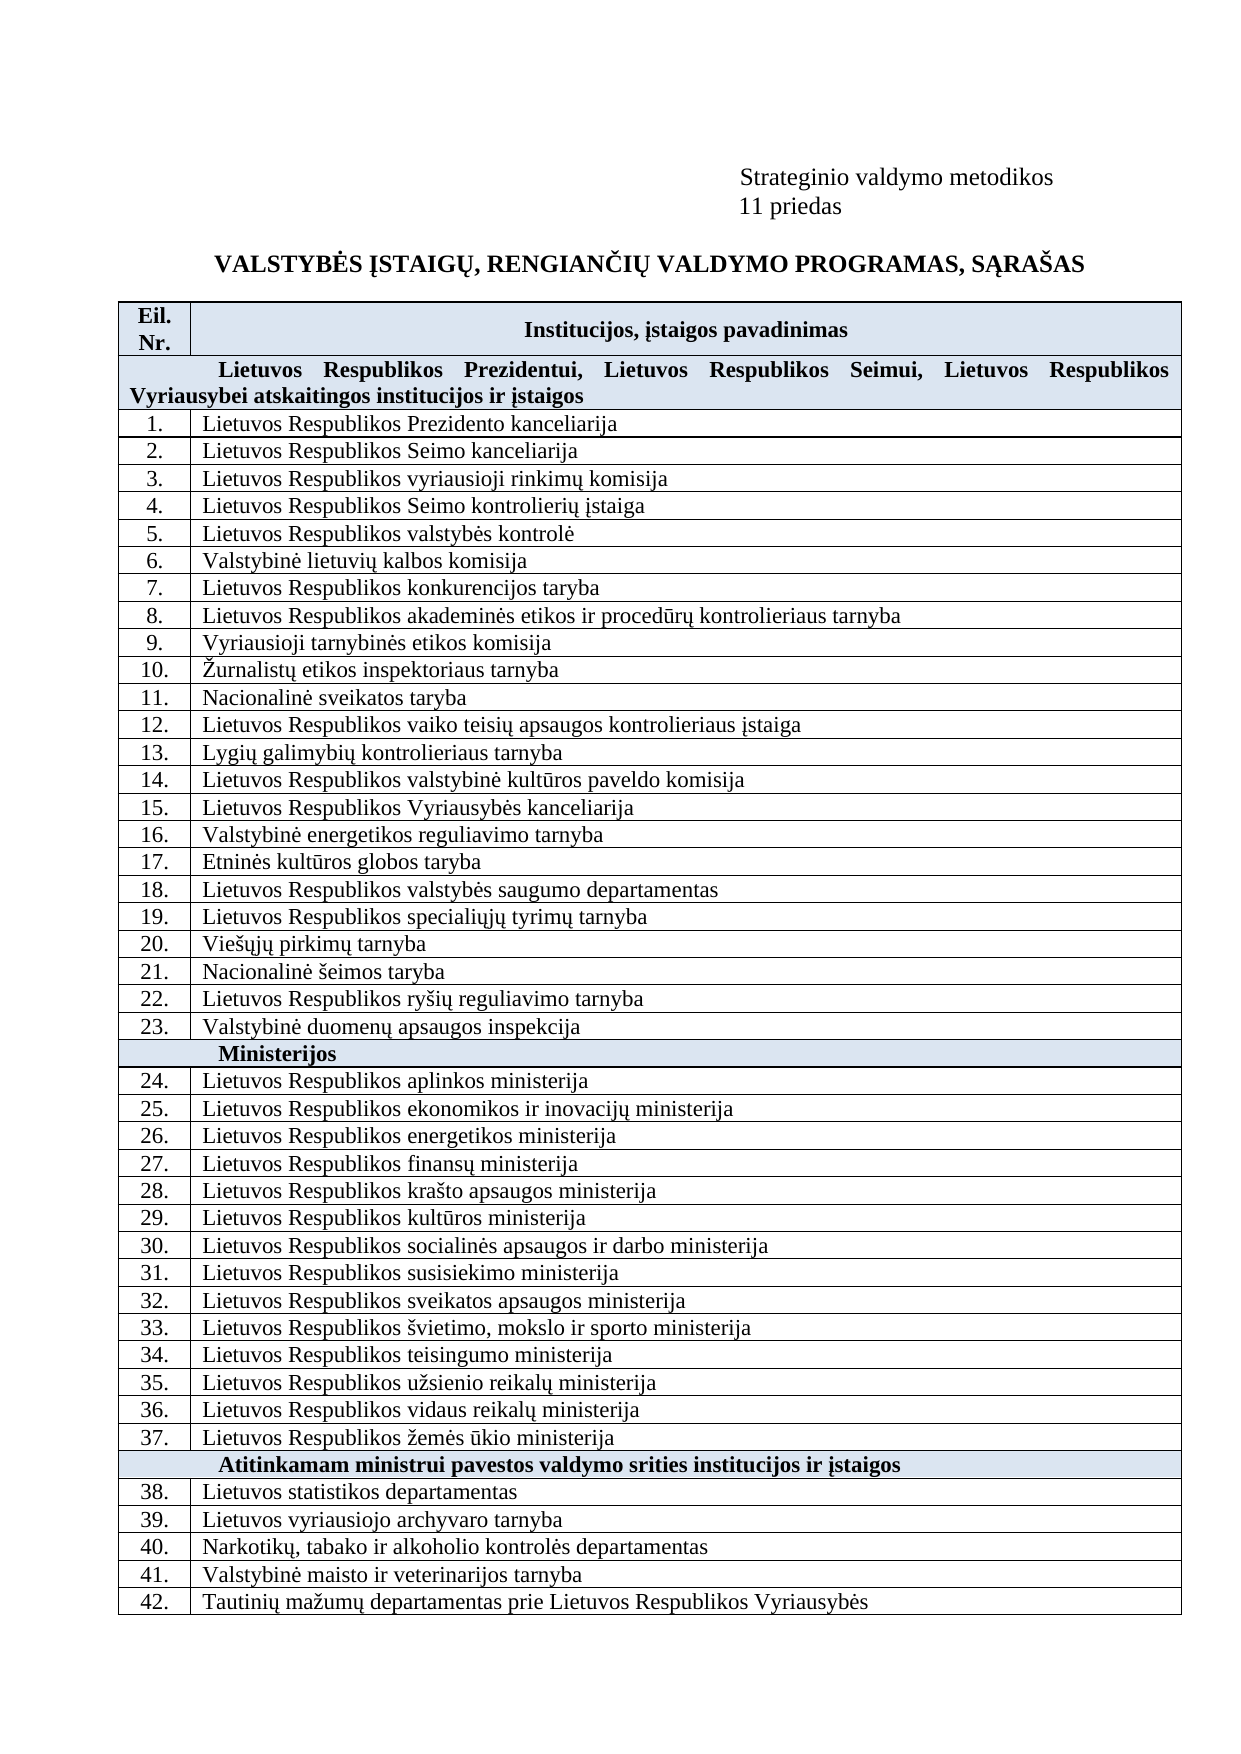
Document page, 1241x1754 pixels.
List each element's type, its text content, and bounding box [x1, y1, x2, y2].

table_cell 6. [119, 547, 190, 573]
table_cell 13. [119, 739, 190, 765]
table_cell Lietuvos Respublikos teisingumo ministerija [191, 1341, 1181, 1368]
table_cell Lietuvos Respublikos Seimo kanceliarija [191, 438, 1181, 464]
table_cell Lietuvos Respublikos vaiko teisių apsaugos kontrolieriaus įstaiga [191, 711, 1181, 738]
text Strateginio valdymo metodikos [664, 162, 1181, 191]
table_cell Lietuvos Respublikos akademinės etikos ir procedūrų kontrolieriaus tarnyba [191, 602, 1181, 628]
table_cell Nacionalinė sveikatos taryba [191, 684, 1181, 710]
table_cell Lietuvos Respublikos valstybinė kultūros paveldo komisija [191, 766, 1181, 792]
table_cell Viešųjų pirkimų tarnyba [191, 931, 1181, 957]
table_cell Lietuvos Respublikos aplinkos ministerija [191, 1068, 1181, 1094]
table_cell Lietuvos Respublikos socialinės apsaugos ir darbo ministerija [191, 1232, 1181, 1258]
table_cell Lietuvos Respublikos susisiekimo ministerija [191, 1259, 1181, 1286]
table_cell Lietuvos Respublikos vyriausioji rinkimų komisija [191, 465, 1181, 491]
table_cell Lietuvos Respublikos užsienio reikalų ministerija [191, 1369, 1181, 1395]
table_cell 10. [119, 657, 190, 683]
table_cell Narkotikų, tabako ir alkoholio kontrolės departamentas [191, 1533, 1181, 1559]
table_cell 11. [119, 684, 190, 710]
table_cell 8. [119, 602, 190, 628]
table_cell 37. [119, 1424, 190, 1450]
table_cell Vyriausioji tarnybinės etikos komisija [191, 629, 1181, 656]
table_cell Lygių galimybių kontrolieriaus tarnyba [191, 739, 1181, 765]
table_cell 34. [119, 1341, 190, 1368]
table_cell 2. [119, 438, 190, 464]
table_cell Lietuvos Respublikos valstybės saugumo departamentas [191, 876, 1181, 902]
table_cell 33. [119, 1314, 190, 1340]
table_cell Lietuvos Respublikos Prezidentui, Lietuvos Respublikos Seimui, Lietuvos Respublikos Vyriausybei atskaitingos institucijos ir įstaigos [119, 356, 1181, 409]
table_cell 27. [119, 1150, 190, 1176]
table_cell Lietuvos Respublikos konkurencijos taryba [191, 574, 1181, 601]
table_cell 15. [119, 794, 190, 820]
table_cell 9. [119, 629, 190, 656]
table_cell Lietuvos Respublikos Vyriausybės kanceliarija [191, 794, 1181, 820]
table_cell 32. [119, 1287, 190, 1313]
table_cell 17. [119, 848, 190, 875]
table_cell Lietuvos Respublikos Prezidento kanceliarija [191, 410, 1181, 436]
table_cell 36. [119, 1396, 190, 1423]
table_cell Lietuvos Respublikos specialiųjų tyrimų tarnyba [191, 903, 1181, 929]
text 11 priedas [118, 191, 1181, 220]
table_cell 39. [119, 1506, 190, 1532]
table_cell 5. [119, 520, 190, 546]
table_cell 21. [119, 958, 190, 984]
table_cell 30. [119, 1232, 190, 1258]
table_header Eil. Nr. [119, 303, 190, 355]
table_cell 7. [119, 574, 190, 601]
table_cell Lietuvos Respublikos finansų ministerija [191, 1150, 1181, 1176]
table_cell Lietuvos Respublikos ryšių reguliavimo tarnyba [191, 985, 1181, 1012]
table_cell 25. [119, 1095, 190, 1121]
table_cell Lietuvos Respublikos žemės ūkio ministerija [191, 1424, 1181, 1450]
table_cell 1. [119, 410, 190, 436]
table_cell Lietuvos Respublikos valstybės kontrolė [191, 520, 1181, 546]
table_cell Valstybinė duomenų apsaugos inspekcija [191, 1013, 1181, 1039]
table_cell Žurnalistų etikos inspektoriaus tarnyba [191, 657, 1181, 683]
table_header Institucijos, įstaigos pavadinimas [191, 303, 1181, 355]
table_cell 26. [119, 1122, 190, 1149]
table_cell Valstybinė maisto ir veterinarijos tarnyba [191, 1561, 1181, 1587]
table_cell 23. [119, 1013, 190, 1039]
table_cell Lietuvos Respublikos sveikatos apsaugos ministerija [191, 1287, 1181, 1313]
table_cell Lietuvos Respublikos kultūros ministerija [191, 1205, 1181, 1231]
table_cell Ministerijos [119, 1040, 1181, 1066]
table_cell 24. [119, 1068, 190, 1094]
table_cell 35. [119, 1369, 190, 1395]
table_cell Lietuvos vyriausiojo archyvaro tarnyba [191, 1506, 1181, 1532]
table_cell Lietuvos Respublikos Seimo kontrolierių įstaiga [191, 492, 1181, 518]
table_cell Lietuvos Respublikos ekonomikos ir inovacijų ministerija [191, 1095, 1181, 1121]
table_cell 38. [119, 1479, 190, 1505]
table_cell 16. [119, 821, 190, 847]
table_cell 41. [119, 1561, 190, 1587]
table_cell 28. [119, 1177, 190, 1203]
table_cell 42. [119, 1588, 190, 1614]
table_cell Etninės kultūros globos taryba [191, 848, 1181, 875]
table_cell Lietuvos Respublikos krašto apsaugos ministerija [191, 1177, 1181, 1203]
table_cell Nacionalinė šeimos taryba [191, 958, 1181, 984]
table_cell Lietuvos statistikos departamentas [191, 1479, 1181, 1505]
table_cell Lietuvos Respublikos energetikos ministerija [191, 1122, 1181, 1149]
table_cell 12. [119, 711, 190, 738]
table_cell Valstybinė energetikos reguliavimo tarnyba [191, 821, 1181, 847]
table_cell 3. [119, 465, 190, 491]
table_cell 22. [119, 985, 190, 1012]
table_cell Valstybinė lietuvių kalbos komisija [191, 547, 1181, 573]
text Valstybės įstaigų, rengiančių valdymo programas, sąrašas [118, 249, 1181, 277]
table_cell 31. [119, 1259, 190, 1286]
table_cell 18. [119, 876, 190, 902]
table_cell 20. [119, 931, 190, 957]
table_cell Lietuvos Respublikos švietimo, mokslo ir sporto ministerija [191, 1314, 1181, 1340]
table_cell Atitinkamam ministrui pavestos valdymo srities institucijos ir įstaigos [119, 1451, 1181, 1477]
table_cell 14. [119, 766, 190, 792]
table_cell Tautinių mažumų departamentas prie Lietuvos Respublikos Vyriausybės [191, 1588, 1181, 1614]
table_cell Lietuvos Respublikos vidaus reikalų ministerija [191, 1396, 1181, 1423]
table_cell 29. [119, 1205, 190, 1231]
table_cell 4. [119, 492, 190, 518]
table_cell 19. [119, 903, 190, 929]
table_cell 40. [119, 1533, 190, 1559]
